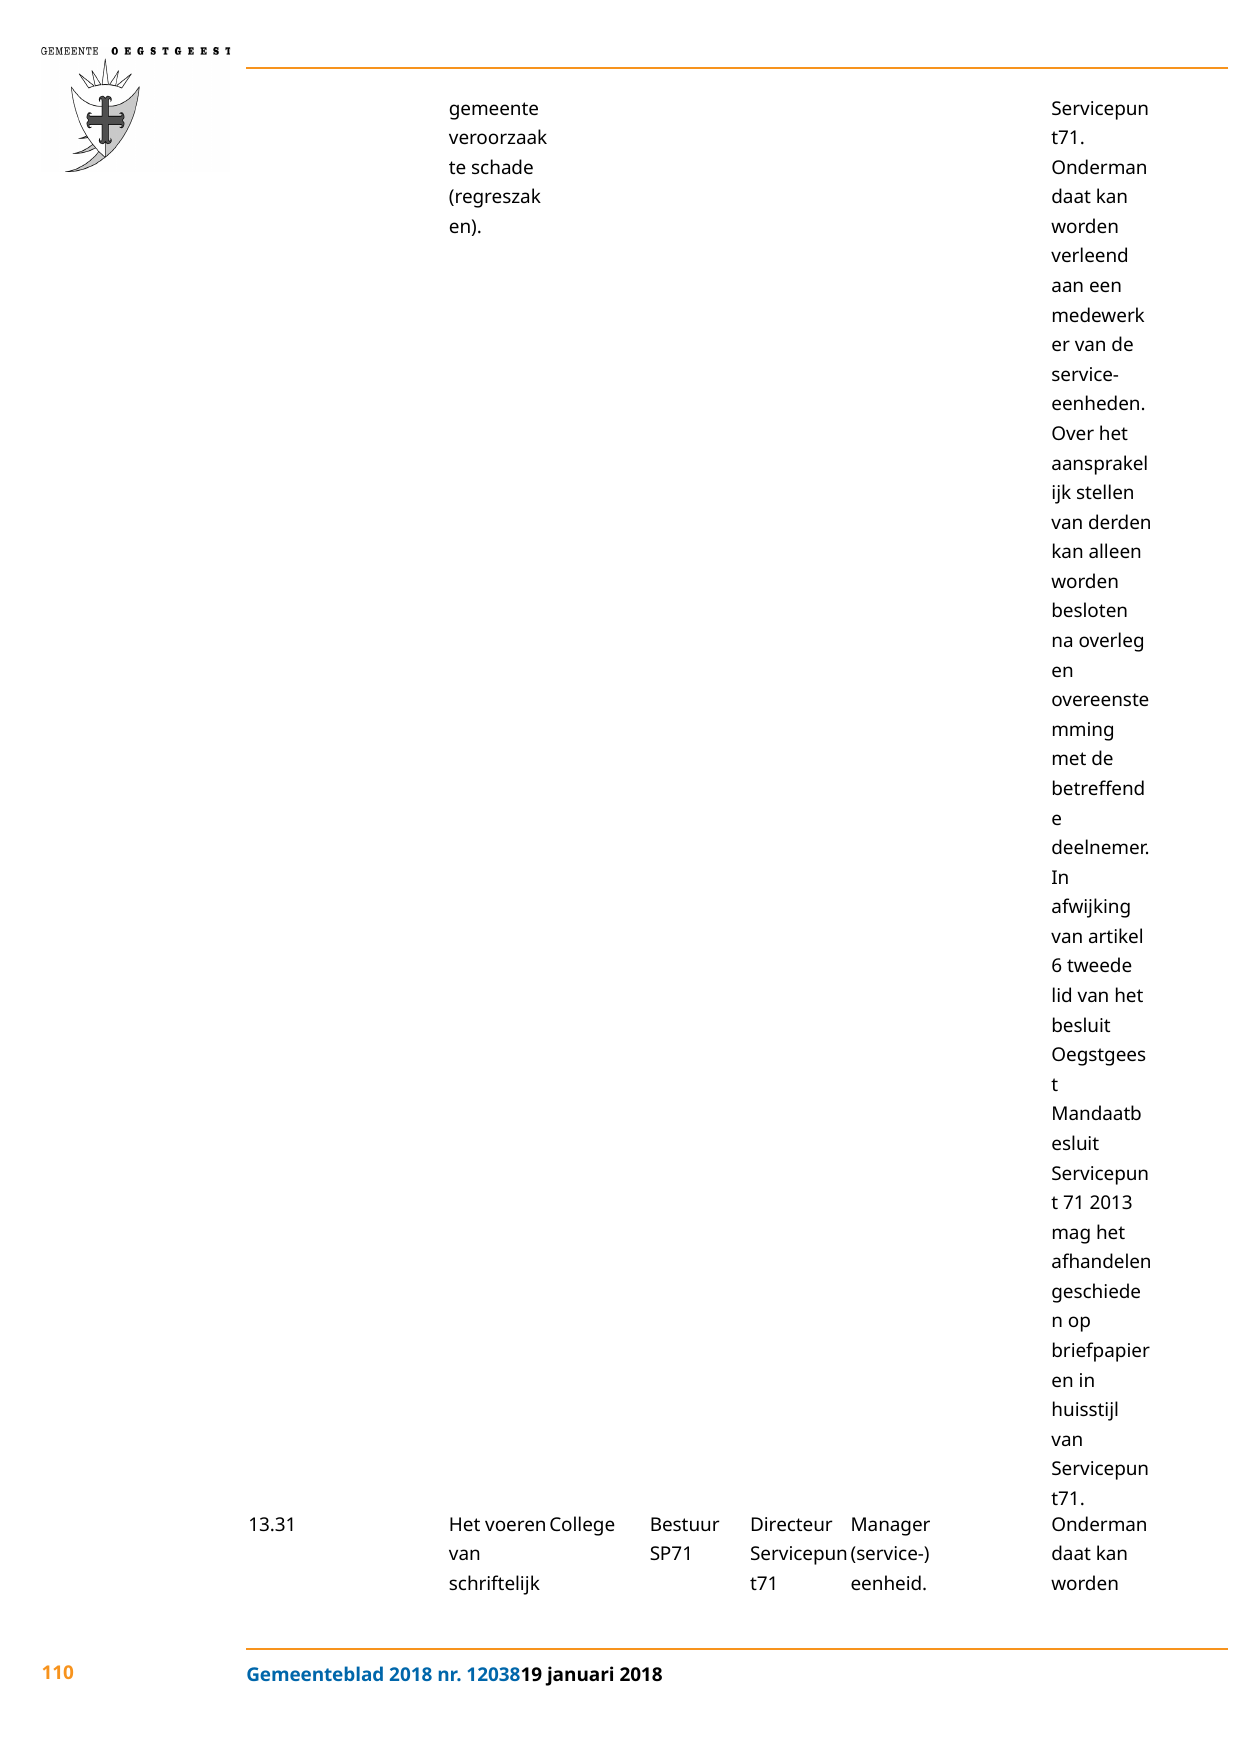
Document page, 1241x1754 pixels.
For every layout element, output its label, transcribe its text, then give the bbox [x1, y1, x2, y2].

picture [41, 47, 231, 172]
table_cell [951, 95, 1051, 1511]
table_cell Directeur Servicepunt71 [750, 1511, 850, 1596]
table_cell Ondermandaat kan worden [1051, 1511, 1152, 1596]
table_cell [348, 1511, 449, 1596]
table_cell [549, 95, 649, 1511]
table_cell Bestuur SP71 [650, 1511, 750, 1596]
table_cell [348, 95, 449, 1511]
table_cell Manager (service-) eenheid. [850, 1511, 951, 1596]
table_cell College [549, 1511, 649, 1596]
table_cell gemeente veroorzaakte schade (regreszaken). [449, 95, 549, 1511]
table_cell 13.31 [248, 1511, 348, 1596]
table_cell [650, 95, 750, 1511]
table_cell Het voeren van schriftelijk [449, 1511, 549, 1596]
table_cell Servicepunt71. Ondermandaat kan worden verleend aan een medewerker van de service-eenheden. Over het aansprakelijk stellen van derden kan alleen worden besloten na overleg en overeenstemming met de betreffende deelnemer. In afwijking van artikel 6 tweede lid van het besluit Oegstgeest Mandaatbesluit Servicepunt 71 2013 mag het afhandelen geschieden op briefpapier en in huisstijl van Servicepunt71. [1051, 95, 1152, 1511]
table_cell [951, 1511, 1051, 1596]
table_cell [750, 95, 850, 1511]
table_cell [248, 95, 348, 1511]
table_cell [850, 95, 951, 1511]
